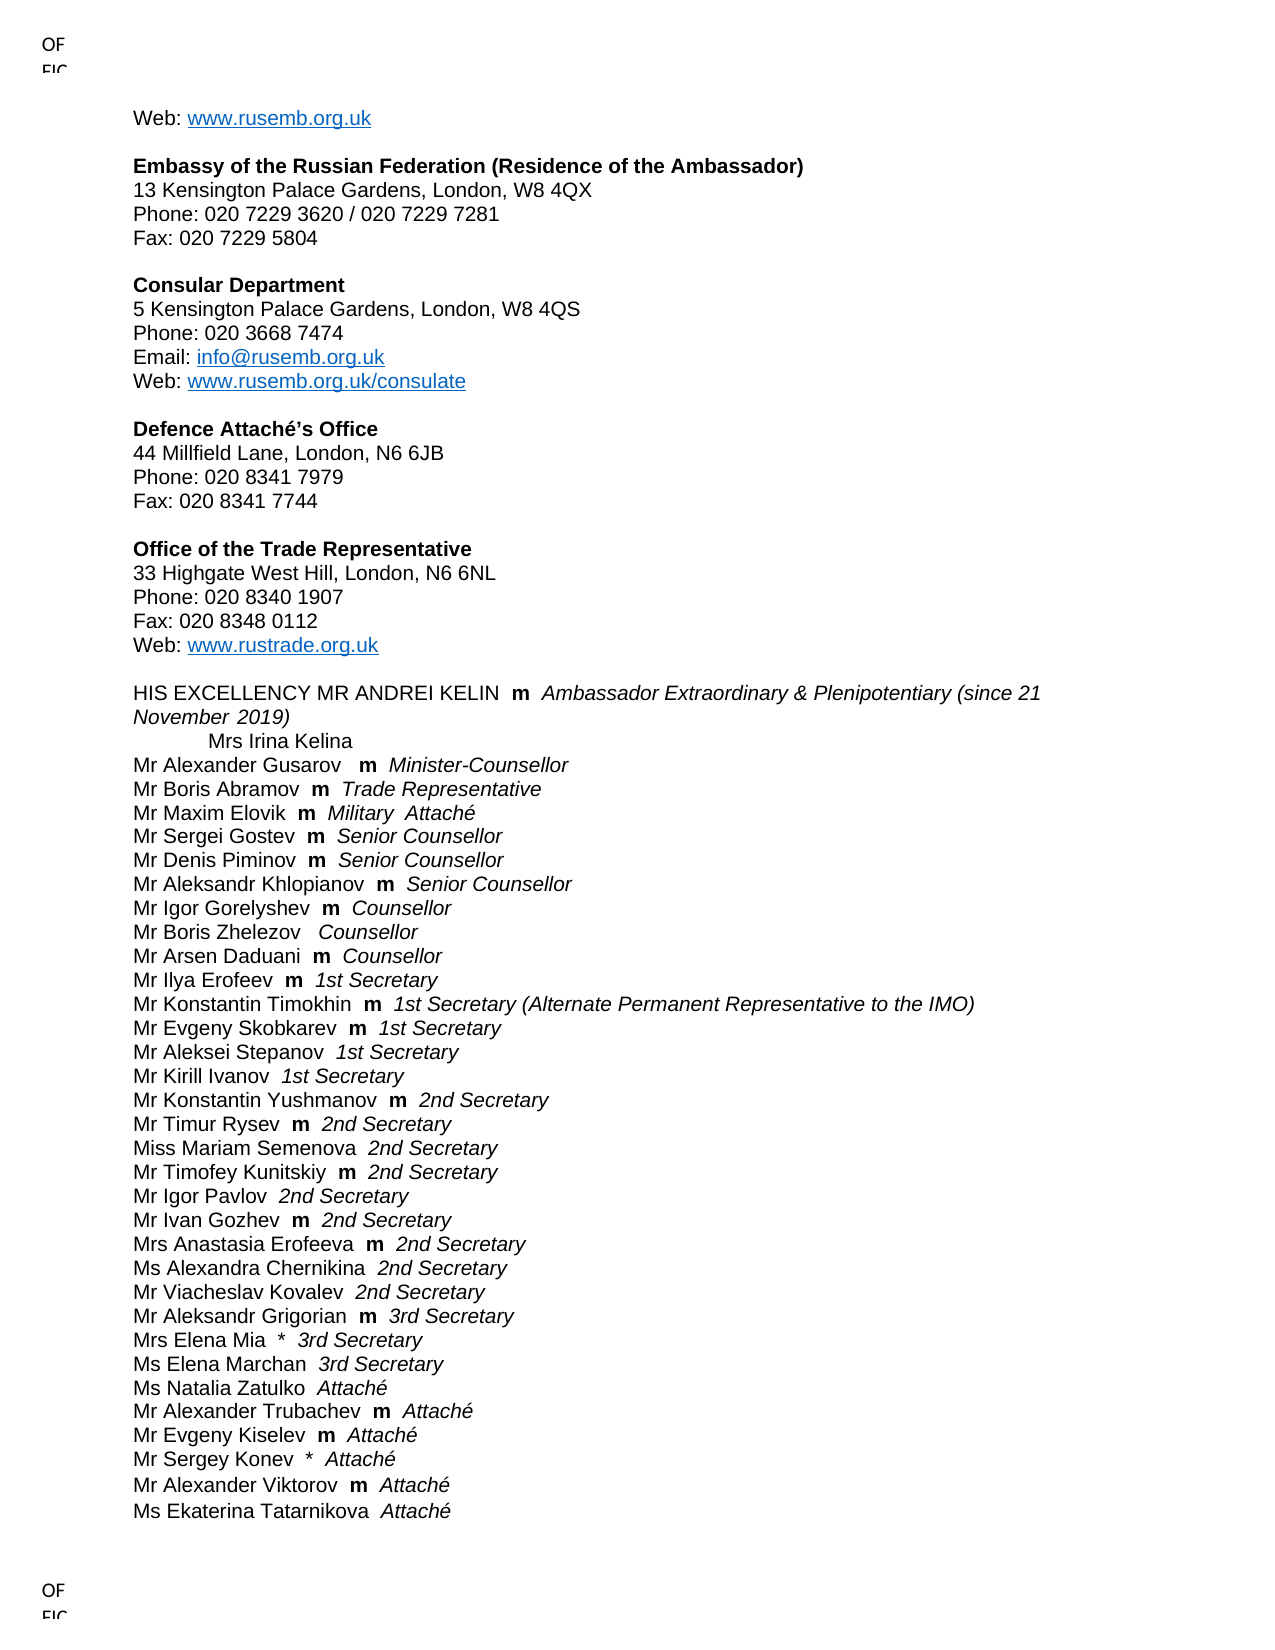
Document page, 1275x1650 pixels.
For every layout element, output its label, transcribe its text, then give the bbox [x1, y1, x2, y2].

text Mr Evgeny Kiselev m Attaché [133, 1423, 1181, 1447]
text Mr Alexander Trubachev m Attaché [133, 1399, 1181, 1423]
text 13 Kensington Palace Gardens, London, W8 4QX [133, 177, 1181, 201]
text Mr Maxim Elovik m Military Attaché [133, 800, 1181, 824]
text Ms Ekaterina Tatarnikova Attaché [133, 1498, 1181, 1522]
text Mr Timur Rysev m 2nd Secretary [133, 1112, 1181, 1136]
text Mr Timofey Kunitskiy m 2nd Secretary [133, 1160, 1181, 1184]
text Fax: 020 8341 7744 [133, 489, 1181, 513]
text Mr Alexander Gusarov m Minister-Counsellor [133, 752, 1181, 776]
text Mr Boris Zhelezov Counsellor [133, 920, 1181, 944]
text 5 Kensington Palace Gardens, London, W8 4QS [133, 297, 1181, 321]
text Mr Ilya Erofeev m 1st Secretary [133, 968, 1181, 992]
text HIS EXCELLENCY MR ANDREI KELIN m Ambassador Extraordinary & Plenipotentiary (since 21 November 2019) [133, 681, 1181, 728]
text Mr Evgeny Skobkarev m 1st Secretary [133, 1016, 1181, 1040]
text Phone: 020 3668 7474 [133, 321, 1181, 345]
text Web: www.rustrade.org.uk [133, 633, 1181, 657]
text Mr Denis Piminov m Senior Counsellor [133, 848, 1181, 872]
text Mr Sergey Konev * Attaché [133, 1447, 1181, 1471]
text Phone: 020 8340 1907 [133, 585, 1181, 609]
text Mr Igor Pavlov 2nd Secretary [133, 1184, 1181, 1208]
text Mr Igor Gorelyshev m Counsellor [133, 896, 1181, 920]
text Phone: 020 7229 3620 / 020 7229 7281 [133, 201, 1181, 225]
text 33 Highgate West Hill, London, N6 6NL [133, 561, 1181, 585]
text Ms Natalia Zatulko Attaché [133, 1375, 1181, 1399]
text Defence Attaché’s Office [133, 417, 1181, 441]
text Fax: 020 8348 0112 [133, 609, 1181, 633]
text Ms Alexandra Chernikina 2nd Secretary [133, 1256, 1181, 1279]
text Ms Elena Marchan 3rd Secretary [133, 1351, 1181, 1375]
text Mr Arsen Daduani m Counsellor [133, 944, 1181, 968]
text Mr Alexander Viktorov m Attaché [133, 1473, 1181, 1497]
text Mr Aleksandr Grigorian m 3rd Secretary [133, 1303, 1181, 1327]
text Mrs Anastasia Erofeeva m 2nd Secretary [133, 1232, 1181, 1256]
text Fax: 020 7229 5804 [133, 225, 1181, 249]
text Mrs Irina Kelina [133, 728, 1181, 752]
text Mr Konstantin Yushmanov m 2nd Secretary [133, 1088, 1181, 1112]
text Email: info@rusemb.org.uk [133, 345, 1181, 369]
text Mr Aleksei Stepanov 1st Secretary [133, 1040, 1181, 1064]
text Mr Sergei Gostev m Senior Counsellor [133, 824, 1181, 848]
text Mr Ivan Gozhev m 2nd Secretary [133, 1208, 1181, 1232]
text Mrs Elena Mia * 3rd Secretary [133, 1327, 1181, 1351]
text Mr Aleksandr Khlopianov m Senior Counsellor [133, 872, 1181, 896]
text Phone: 020 8341 7979 [133, 465, 1181, 489]
text Consular Department [133, 273, 1181, 297]
text Mr Viacheslav Kovalev 2nd Secretary [133, 1279, 1181, 1303]
text 44 Millfield Lane, London, N6 6JB [133, 441, 1181, 465]
text Office of the Trade Representative [133, 537, 1181, 561]
text Mr Kirill Ivanov 1st Secretary [133, 1064, 1181, 1088]
text Web: www.rusemb.org.uk/consulate [133, 369, 1181, 393]
text Mr Konstantin Timokhin m 1st Secretary (Alternate Permanent Representative to the IMO) [133, 992, 1181, 1016]
text Miss Mariam Semenova 2nd Secretary [133, 1136, 1181, 1160]
text Web: www.rusemb.org.uk [133, 106, 1181, 129]
text Embassy of the Russian Federation (Residence of the Ambassador) [133, 153, 1181, 177]
text Mr Boris Abramov m Trade Representative [133, 776, 1181, 800]
